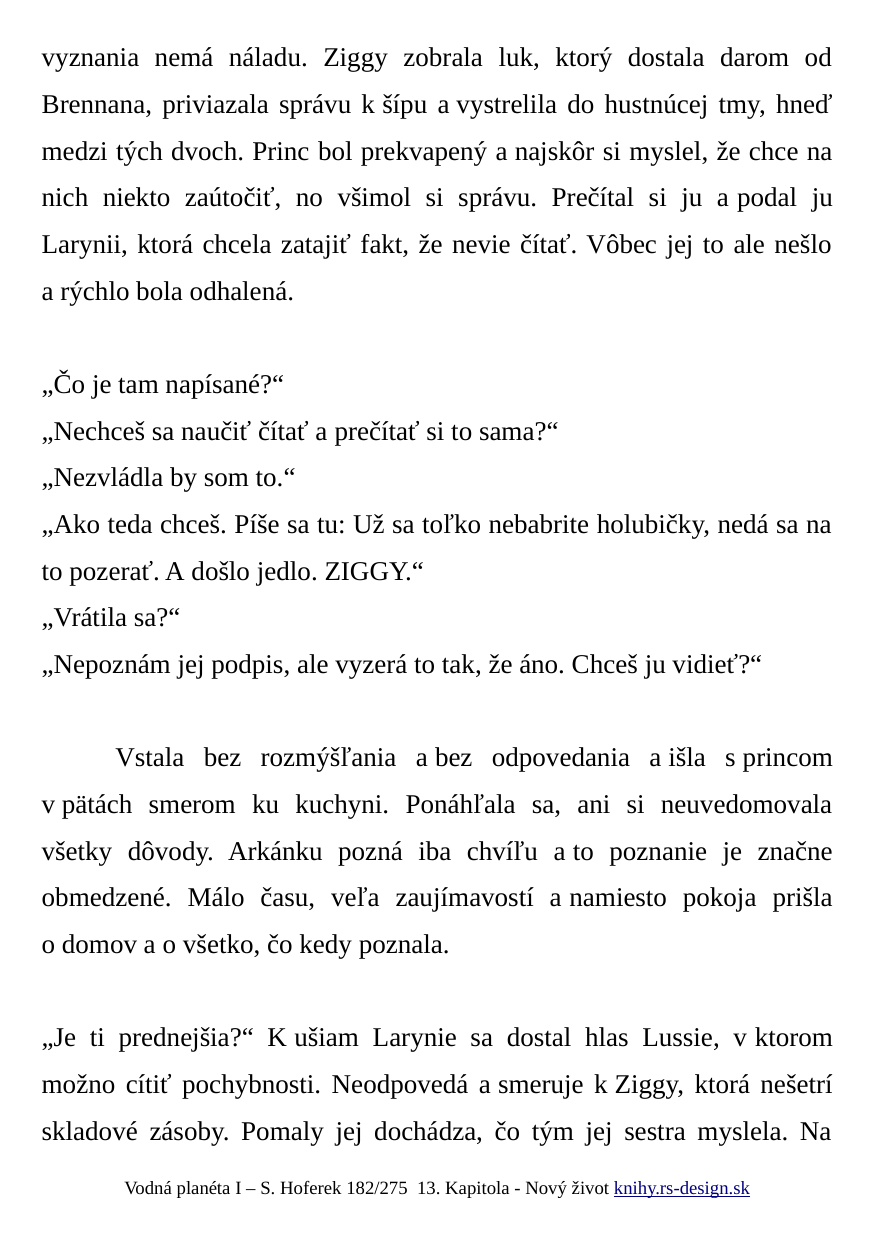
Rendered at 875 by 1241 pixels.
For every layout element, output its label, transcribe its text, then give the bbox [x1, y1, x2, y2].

text „Je ti prednejšia?“ K ušiam Larynie sa dostal hlas Lussie, v ktorom možno cítiť pochybnosti. Neodpovedá a smeruje k Ziggy, ktorá nešetrí skladové zásoby. Pomaly jej dochádza, čo tým jej sestra myslela. Na [41, 1021, 833, 1146]
text vyznania nemá náladu. Ziggy zobrala luk, ktorý dostala darom od Brennana, priviazala správu k šípu a vystrelila do hustnúcej tmy, hneď medzi tých dvoch. Princ bol prekvapený a najskôr si myslel, že chce na nich niekto zaútočiť, no všimol si správu. Prečítal si ju a podal ju Larynii, ktorá chcela zatajiť fakt, že nevie čítať. Vôbec jej to ale nešlo a rýchlo bola odhalená. [41, 41, 833, 306]
text „Vrátila sa?“ [41, 601, 833, 632]
text „Nezvládla by som to.“ [41, 461, 833, 492]
text „Nepoznám jej podpis, ale vyzerá to tak, že áno. Chceš ju vidieť?“ [41, 648, 833, 679]
text Vstala bez rozmýšľania a bez odpovedania a išla s princom v pätách smerom ku kuchyni. Ponáhľala sa, ani si neuvedomovala všetky dôvody. Arkánku pozná iba chvíľu a to poznanie je značne obmedzené. Málo času, veľa zaujímavostí a namiesto pokoja prišla o domov a o všetko, čo kedy poznala. [41, 741, 833, 959]
text „Čo je tam napísané?“ [41, 368, 833, 399]
text „Ako teda chceš. Píše sa tu: Už sa toľko nebabrite holubičky, nedá sa na to pozerať. A došlo jedlo. ZIGGY.“ [41, 508, 833, 586]
text „Nechceš sa naučiť čítať a prečítať si to sama?“ [41, 415, 833, 446]
